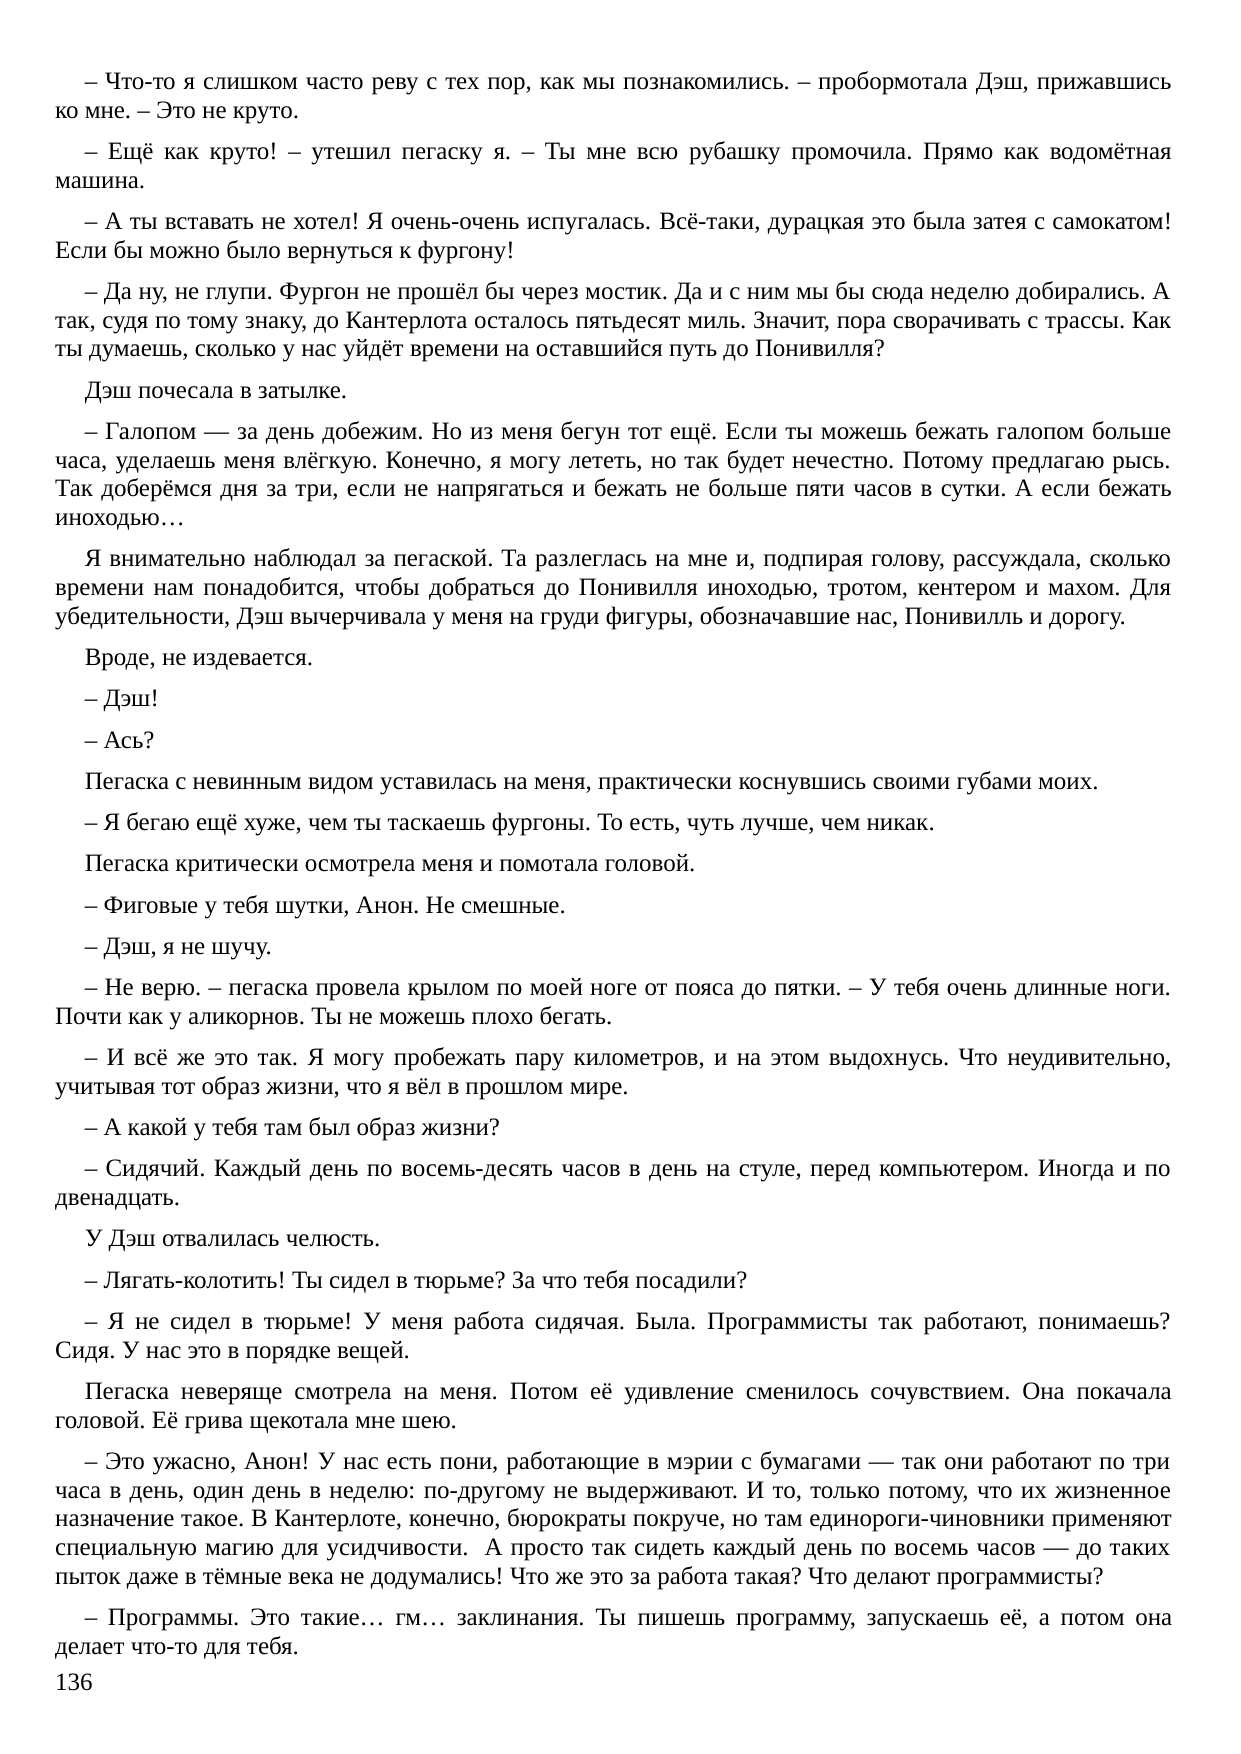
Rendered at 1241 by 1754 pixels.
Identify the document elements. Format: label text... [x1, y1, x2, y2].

text У Дэш отвалилась челюсть. [55, 1223, 1173, 1252]
text – А ты вставать не хотел! Я очень-очень испугалась. Всё-таки, дурацкая это была затея с самокатом! Если бы можно было вернуться к фургону! [55, 206, 1173, 263]
text – Я бегаю ещё хуже, чем ты таскаешь фургоны. То есть, чуть лучше, чем никак. [55, 807, 1173, 836]
text Пегаска критически осмотрела меня и помотала головой. [55, 848, 1173, 877]
text – Программы. Это такие… гм… заклинания. Ты пишешь программу, запускаешь её, а потом она делает что-то для тебя. [55, 1602, 1173, 1660]
text – Галопом — за день добежим. Но из меня бегун тот ещё. Если ты можешь бежать галопом больше часа, уделаешь меня влёгкую. Конечно, я могу лететь, но так будет нечестно. Потому предлагаю рысь. Так доберёмся дня за три, если не напрягаться и бежать не больше пяти часов в сутки. А если бежать иноходью… [55, 416, 1173, 531]
text – Это ужасно, Анон! У нас есть пони, работающие в мэрии с бумагами — так они работают по три часа в день, один день в неделю: по-другому не выдерживают. И то, только потому, что их жизненное назначение такое. В Кантерлоте, конечно, бюрократы покруче, но там единороги-чиновники применяют специальную магию для усидчивости. А просто так сидеть каждый день по восемь часов — до таких пыток даже в тёмные века не додумались! Что же это за работа такая? Что делают программисты? [55, 1446, 1173, 1590]
text – Что-то я слишком часто реву с тех пор, как мы познакомились. – пробормотала Дэш, прижавшись ко мне. – Это не круто. [55, 66, 1173, 123]
text Дэш почесала в затылке. [55, 375, 1173, 403]
text – Лягать-колотить! Ты сидел в тюрьме? За что тебя посадили? [55, 1265, 1173, 1293]
text Я внимательно наблюдал за пегаской. Та разлеглась на мне и, подпирая голову, рассуждала, сколько времени нам понадобится, чтобы добраться до Понивилля иноходью, тротом, кентером и махом. Для убедительности, Дэш вычерчивала у меня на груди фигуры, обозначавшие нас, Понивилль и дорогу. [55, 543, 1173, 630]
text – Фиговые у тебя шутки, Анон. Не смешные. [55, 890, 1173, 918]
text – Ещё как круто! – утешил пегаску я. – Ты мне всю рубашку промочила. Прямо как водомётная машина. [55, 136, 1173, 193]
text – Сидячий. Каждый день по восемь-десять часов в день на стуле, перед компьютером. Иногда и по двенадцать. [55, 1153, 1173, 1211]
text – А какой у тебя там был образ жизни? [55, 1112, 1173, 1141]
text Пегаска с невинным видом уставилась на меня, практически коснувшись своими губами моих. [55, 766, 1173, 795]
text – И всё же это так. Я могу пробежать пару километров, и на этом выдохнусь. Что неудивительно, учитывая тот образ жизни, что я вёл в прошлом мире. [55, 1042, 1173, 1100]
text – Дэш! [55, 683, 1173, 712]
text – Дэш, я не шучу. [55, 931, 1173, 960]
text Вроде, не издевается. [55, 642, 1173, 671]
text – Я не сидел в тюрьме! У меня работа сидячая. Была. Программисты так работают, понимаешь? Сидя. У нас это в порядке вещей. [55, 1306, 1173, 1363]
text – Ась? [55, 725, 1173, 753]
text Пегаска неверяще смотрела на меня. Потом её удивление сменилось сочувствием. Она покачала головой. Её грива щекотала мне шею. [55, 1376, 1173, 1433]
text – Не верю. – пегаска провела крылом по моей ноге от пояса до пятки. – У тебя очень длинные ноги. Почти как у аликорнов. Ты не можешь плохо бегать. [55, 972, 1173, 1030]
text – Да ну, не глупи. Фургон не прошёл бы через мостик. Да и с ним мы бы сюда неделю добирались. А так, судя по тому знаку, до Кантерлота осталось пятьдесят миль. Значит, пора сворачивать с трассы. Как ты думаешь, сколько у нас уйдёт времени на оставшийся путь до Понивилля? [55, 276, 1173, 362]
